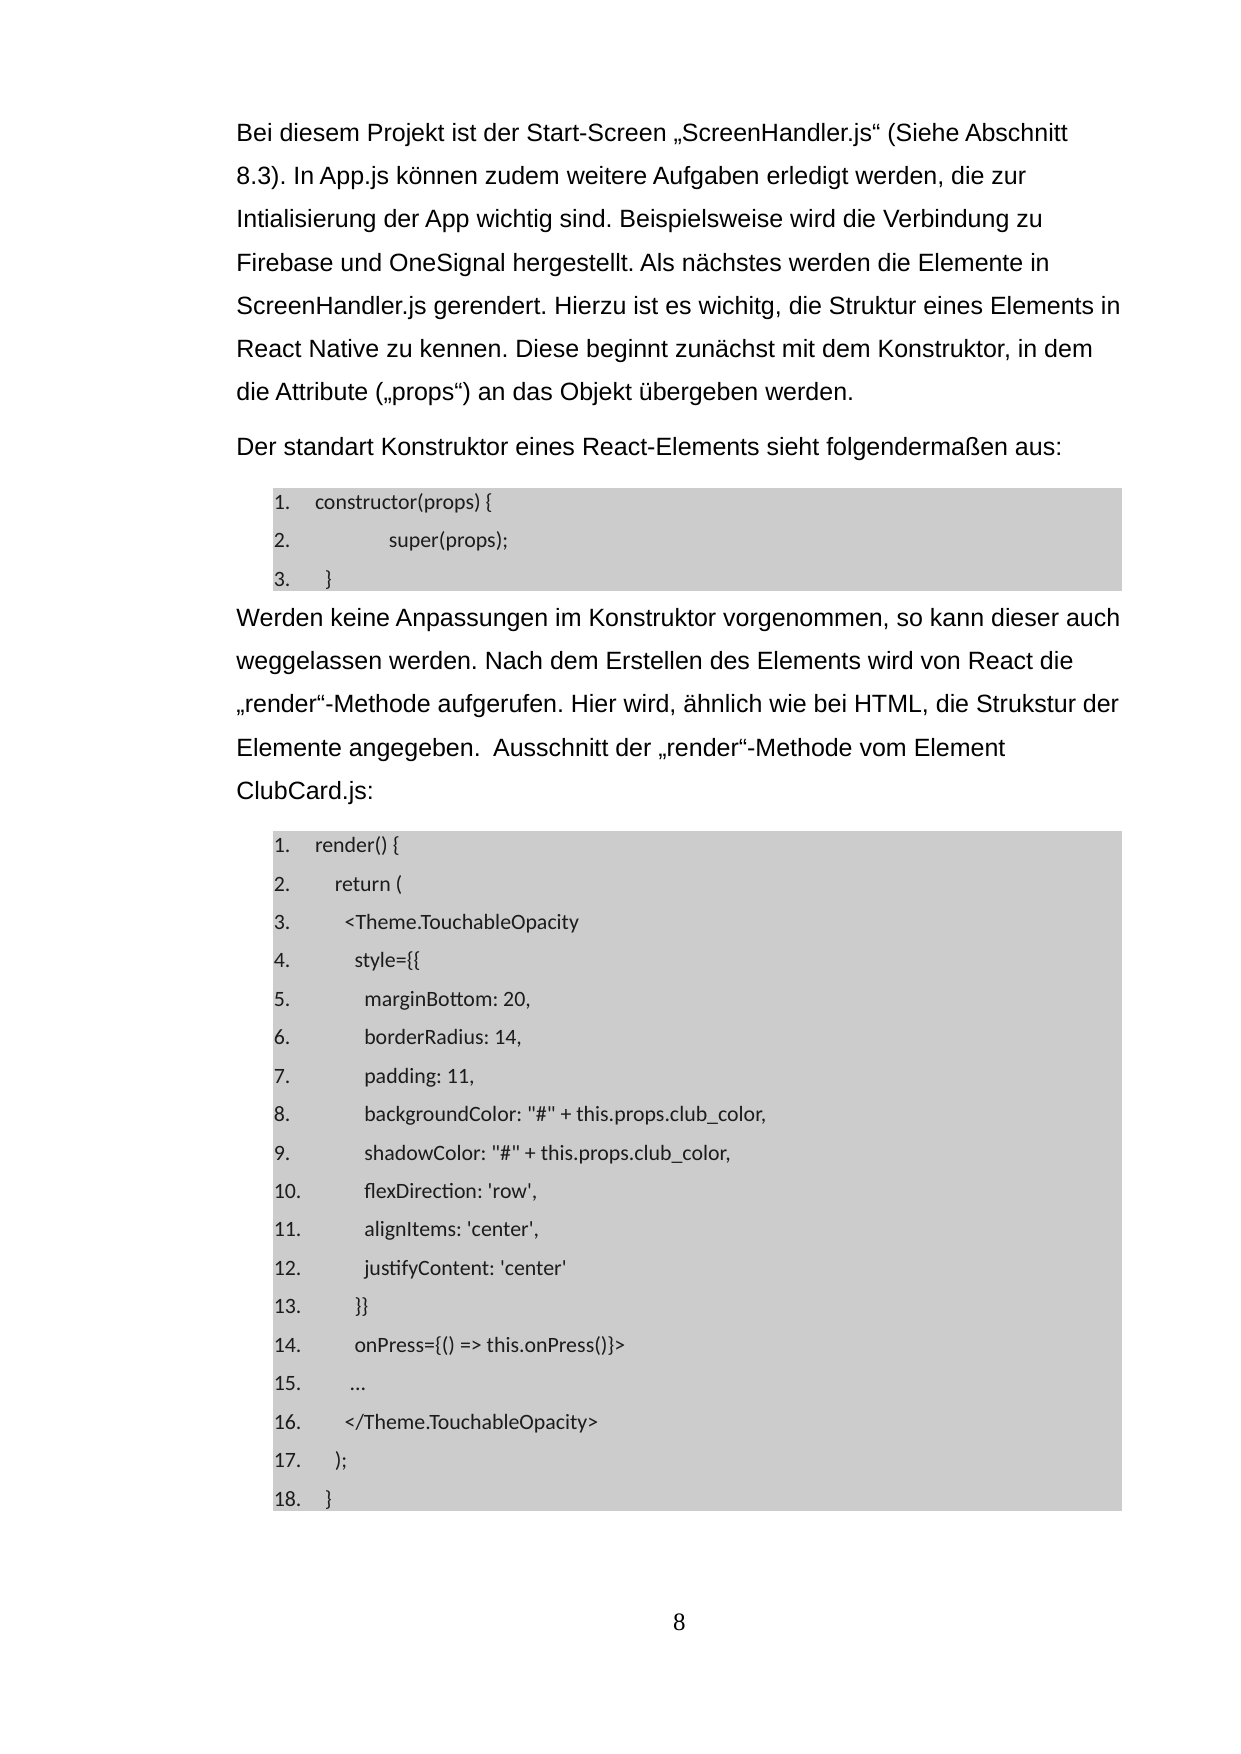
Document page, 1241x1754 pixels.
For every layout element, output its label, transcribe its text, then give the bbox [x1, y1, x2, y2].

list } [273, 1485, 1122, 1511]
list } [273, 565, 1122, 591]
list constructor(props) { [273, 488, 1122, 514]
list style={{ [273, 947, 1122, 973]
list alignItems: 'center', [273, 1216, 1122, 1242]
list justifyContent: 'center' [273, 1254, 1122, 1281]
list ... [273, 1369, 1122, 1396]
text Werden keine Anpassungen im Konstruktor vorgenommen, so kann dieser auch weggelassen werden. Nach dem Erstellen des Elements wird von React die „render“-Methode aufgerufen. Hier wird, ähnlich wie bei HTML, die Strukstur der Elemente angegeben. Ausschnitt der „render“-Methode vom Element ClubCard.js: [236, 603, 1122, 804]
list flexDirection: 'row', [273, 1177, 1122, 1204]
text Der standart Konstruktor eines React-Elements sieht folgendermaßen aus: [236, 432, 1122, 461]
list marginBottom: 20, [273, 985, 1122, 1012]
list shadowColor: "#" + this.props.club_color, [273, 1139, 1122, 1165]
list render() { [273, 831, 1122, 858]
list super(props); [273, 526, 1122, 553]
list <Theme.TouchableOpacity [273, 908, 1122, 935]
list </Theme.TouchableOpacity> [273, 1408, 1122, 1434]
list }} [273, 1292, 1122, 1319]
list backgroundColor: "#" + this.props.club_color, [273, 1100, 1122, 1127]
list padding: 11, [273, 1062, 1122, 1088]
list return ( [273, 870, 1122, 896]
text Bei diesem Projekt ist der Start-Screen „ScreenHandler.js“ (Siehe Abschnitt 8.3). In App.js können zudem weitere Aufgaben erledigt werden, die zur Intialisierung der App wichtig sind. Beispielsweise wird die Verbindung zu Firebase und OneSignal hergestellt. Als nächstes werden die Elemente in ScreenHandler.js gerendert. Hierzu ist es wichitg, die Struktur eines Elements in React Native zu kennen. Diese beginnt zunächst mit dem Konstruktor, in dem die Attribute („props“) an das Objekt übergeben werden. [236, 118, 1122, 406]
list borderRadius: 14, [273, 1023, 1122, 1050]
list onPress={() => this.onPress()}> [273, 1331, 1122, 1358]
list ); [273, 1446, 1122, 1473]
